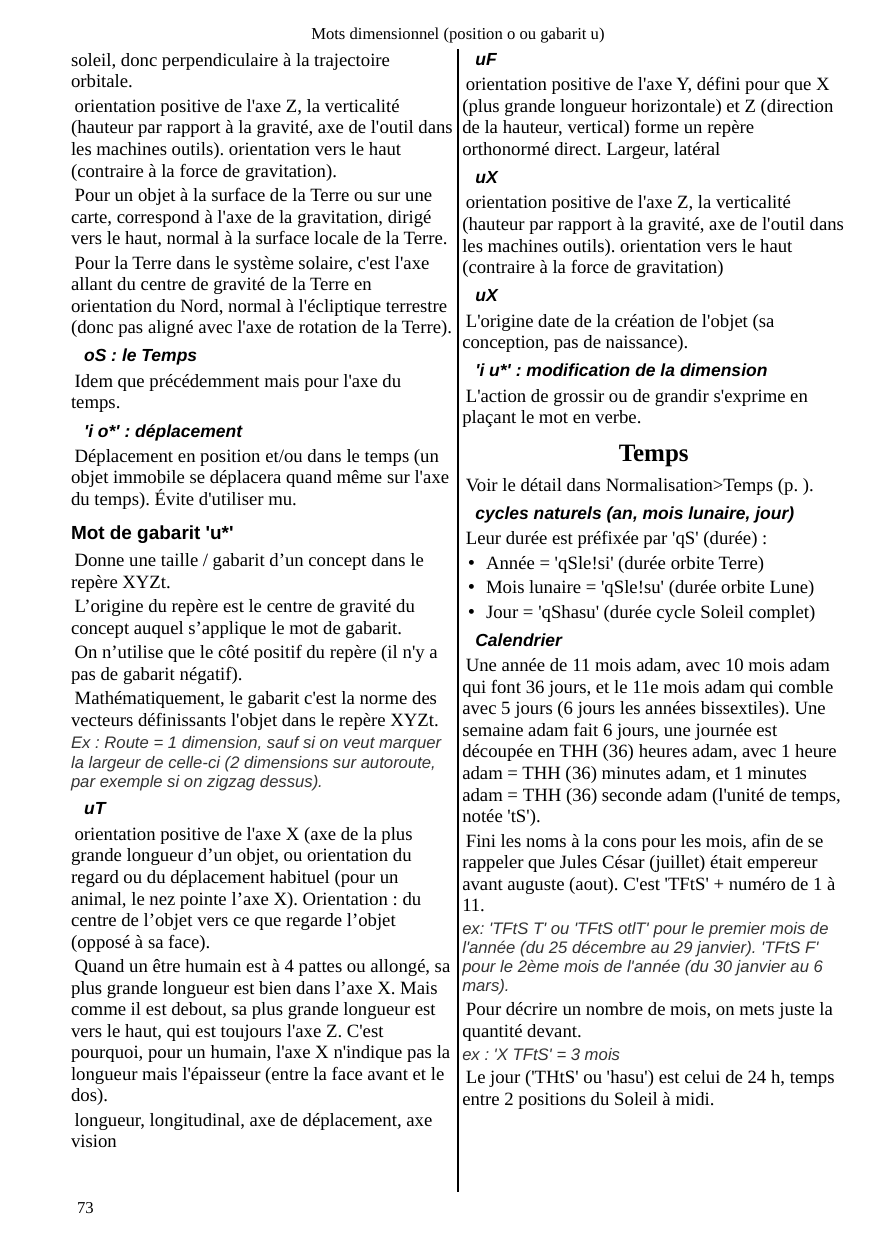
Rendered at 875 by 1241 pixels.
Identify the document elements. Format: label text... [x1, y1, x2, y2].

text Déplacement en position et/ou dans le temps (un objet immobile se déplacera quand même sur l'axe du temps). Évite d'utiliser mu. [71, 445, 453, 509]
text soleil, donc perpendiculaire à la trajectoire orbitale. [71, 49, 453, 92]
subtitle cycles naturels (an, mois lunaire, jour) [475, 503, 844, 523]
subtitle oS : le Temps [84, 345, 453, 366]
subtitle uX [475, 167, 844, 187]
text Le jour ('THtS' ou 'hasu') est celui de 24 h, temps entre 2 positions du Soleil à midi. [462, 1066, 844, 1109]
text L'origine date de la création de l'objet (sa conception, pas de naissance). [462, 309, 844, 353]
text orientation positive de l'axe Z, la verticalité (hauteur par rapport à la gravité, axe de l'outil dans les machines outils). orientation vers le haut (contraire à la force de gravitation) [462, 191, 844, 278]
text longueur, longitudinal, axe de déplacement, axe vision [71, 1109, 453, 1152]
text orientation positive de l'axe Z, la verticalité (hauteur par rapport à la gravité, axe de l'outil dans les machines outils). orientation vers le haut (contraire à la force de gravitation). [71, 95, 453, 181]
subtitle Mot de gabarit 'u*' [71, 521, 453, 543]
list Jour = 'qShasu' (durée cycle Soleil complet) [468, 601, 844, 622]
text orientation positive de l'axe X (axe de la plus grande longueur d’un objet, ou orientation du regard ou du déplacement habituel (pour un animal, le nez pointe l’axe X). Orientation : du centre de l’objet vers ce que regarde l’objet (opposé à sa face). [71, 823, 453, 952]
subtitle uT [84, 798, 453, 818]
subtitle 'i o*' : déplacement [84, 421, 453, 441]
text Une année de 11 mois adam, avec 10 mois adam qui font 36 jours, et le 11e mois adam qui comble avec 5 jours (6 jours les années bissextiles). Une semaine adam fait 6 jours, une journée est découpée en THH (36) heures adam, avec 1 heure adam = THH (36) minutes adam, et 1 minutes adam = THH (36) seconde adam (l'unité de temps, notée 'tS'). [462, 654, 844, 827]
text Donne une taille / gabarit d’un concept dans le repère XYZt. [71, 549, 453, 592]
text ex : 'X TFtS' = 3 mois [462, 1044, 844, 1063]
text On n’utilise que le côté positif du repère (il n'y a pas de gabarit négatif). [71, 641, 453, 684]
text Mathématiquement, le gabarit c'est la norme des vecteurs définissants l'objet dans le repère XYZt. [71, 687, 453, 730]
text L'action de grossir ou de grandir s'exprime en plaçant le mot en verbe. [462, 385, 844, 428]
list Mois lunaire = 'qSle!su' (durée orbite Lune) [468, 576, 844, 598]
text Pour décrire un nombre de mois, on mets juste la quantité devant. [462, 998, 844, 1041]
subtitle Calendrier [475, 630, 844, 650]
subtitle uF [475, 49, 844, 69]
text Leur durée est préfixée par 'qS' (durée) : [462, 527, 844, 549]
text Voir le détail dans Normalisation>Temps (p. ). [462, 474, 844, 495]
text orientation positive de l'axe Y, défini pour que X (plus grande longueur horizontale) et Z (direction de la hauteur, vertical) forme un repère orthonormé direct. Largeur, latéral [462, 73, 844, 159]
text Fini les noms à la cons pour les mois, afin de se rappeler que Jules César (juillet) était empereur avant auguste (aout). C'est 'TFtS' + numéro de 1 à 11. [462, 829, 844, 916]
subtitle uX [475, 285, 844, 305]
text Ex : Route = 1 dimension, sauf si on veut marquer la largeur de celle-ci (2 dimensions sur autoroute, par exemple si on zigzag dessus). [71, 733, 453, 791]
subtitle Temps [462, 438, 844, 467]
text ex: 'TFtS T' ou 'TFtS otlT' pour le premier mois de l'année (du 25 décembre au 29 janvier). 'TFtS F' pour le 2ème mois de l'année (du 30 janvier au 6 mars). [462, 919, 844, 995]
text Idem que précédemment mais pour l'axe du temps. [71, 370, 453, 413]
text L’origine du repère est le centre de gravité du concept auquel s’applique le mot de gabarit. [71, 595, 453, 638]
list Année = 'qSle!si' (durée orbite Terre) [468, 552, 844, 573]
text Quand un être humain est à 4 pattes ou allongé, sa plus grande longueur est bien dans l’axe X. Mais comme il est debout, sa plus grande longueur est vers le haut, qui est toujours l'axe Z. C'est pourquoi, pour un humain, l'axe X n'indique pas la longueur mais l'épaisseur (entre la face avant et le dos). [71, 955, 453, 1106]
text Pour un objet à la surface de la Terre ou sur une carte, correspond à l'axe de la gravitation, dirigé vers le haut, normal à la surface locale de la Terre. [71, 184, 453, 249]
text Pour la Terre dans le système solaire, c'est l'axe allant du centre de gravité de la Terre en orientation du Nord, normal à l'écliptique terrestre (donc pas aligné avec l'axe de rotation de la Terre). [71, 252, 453, 338]
subtitle 'i u*' : modification de la dimension [475, 360, 844, 381]
